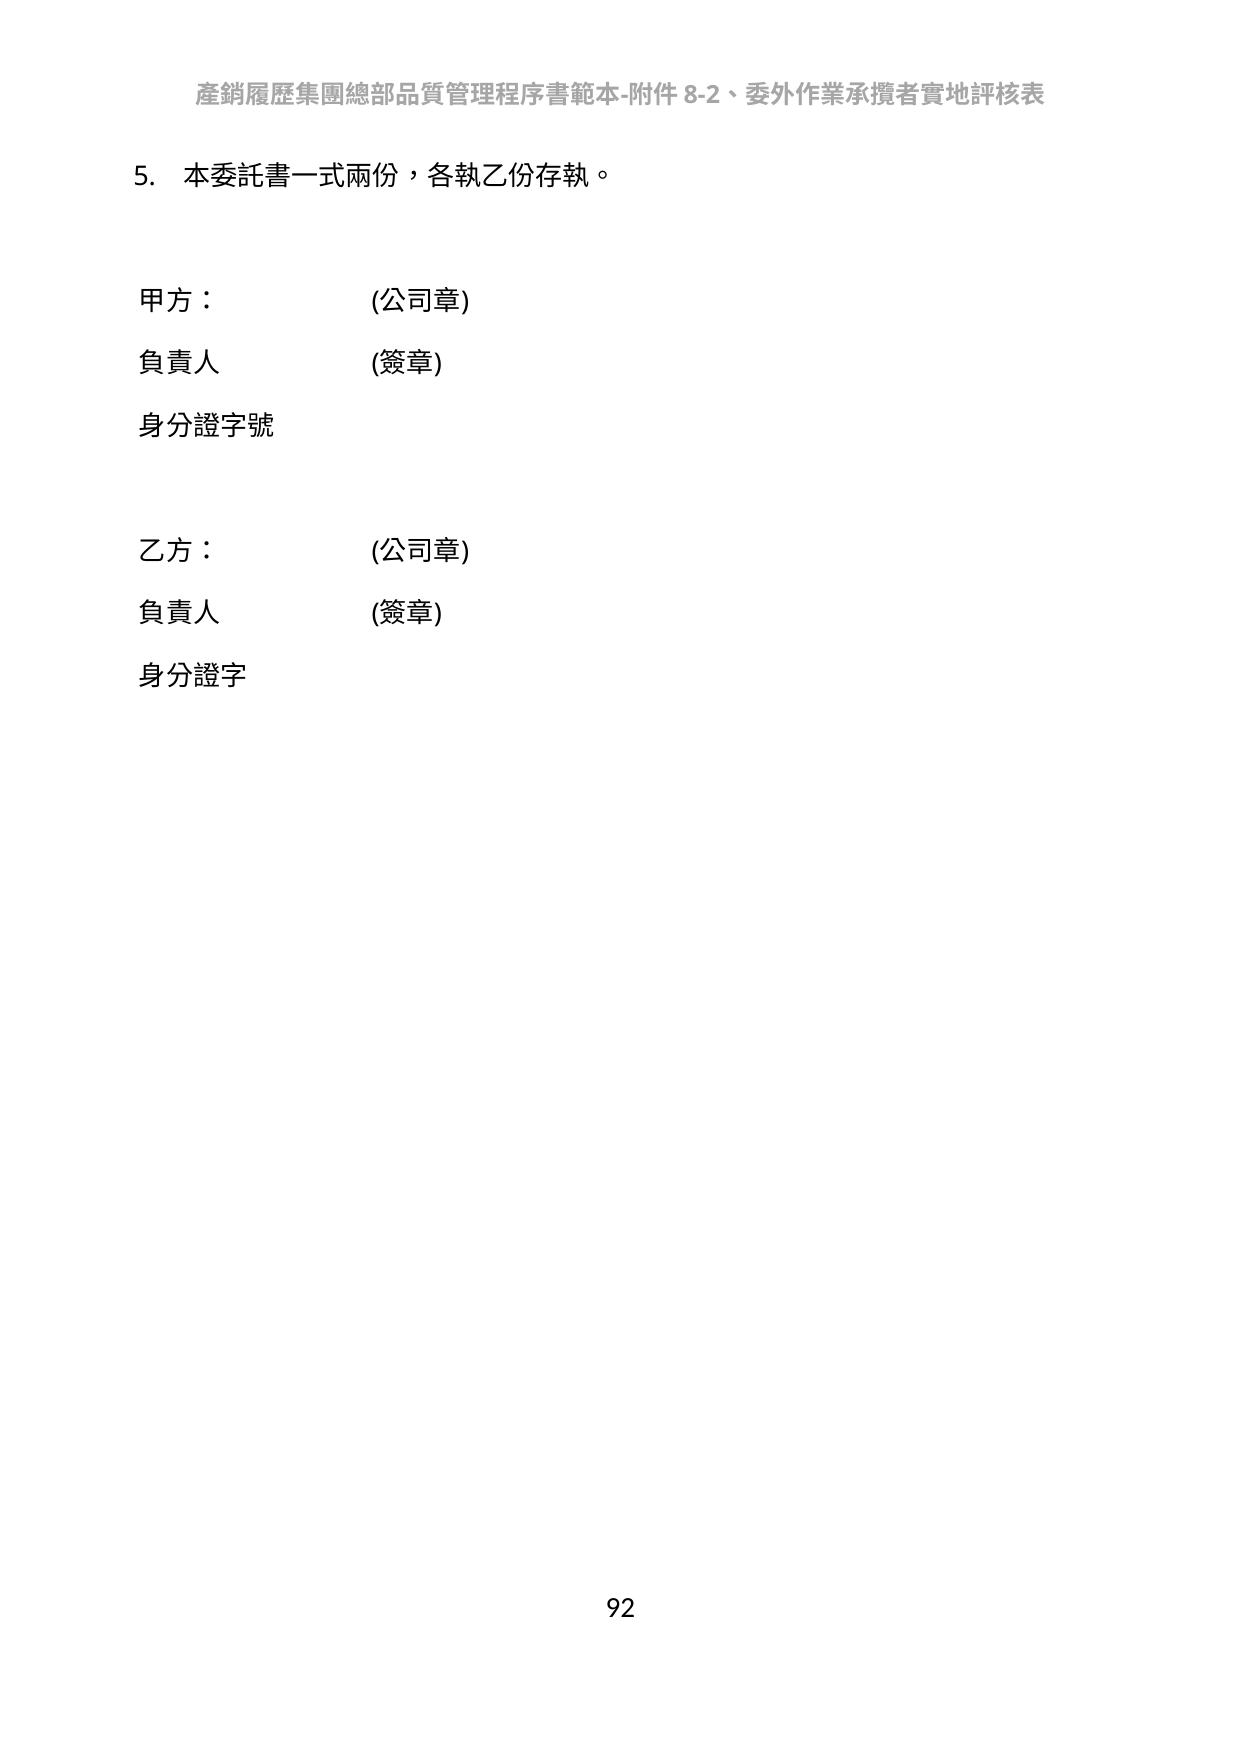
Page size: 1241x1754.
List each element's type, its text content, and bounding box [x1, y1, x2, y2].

text 甲方： (公司章) [139, 257, 1152, 319]
text 身分證字 [139, 632, 1152, 694]
text 負責人 (簽章) [139, 569, 1152, 632]
text 乙方： (公司章) [139, 507, 1152, 569]
list 本委託書一式兩份，各執乙份存執。 [133, 132, 1152, 194]
text 負責人 (簽章) [139, 319, 1152, 382]
text 身分證字號 [139, 382, 1152, 444]
